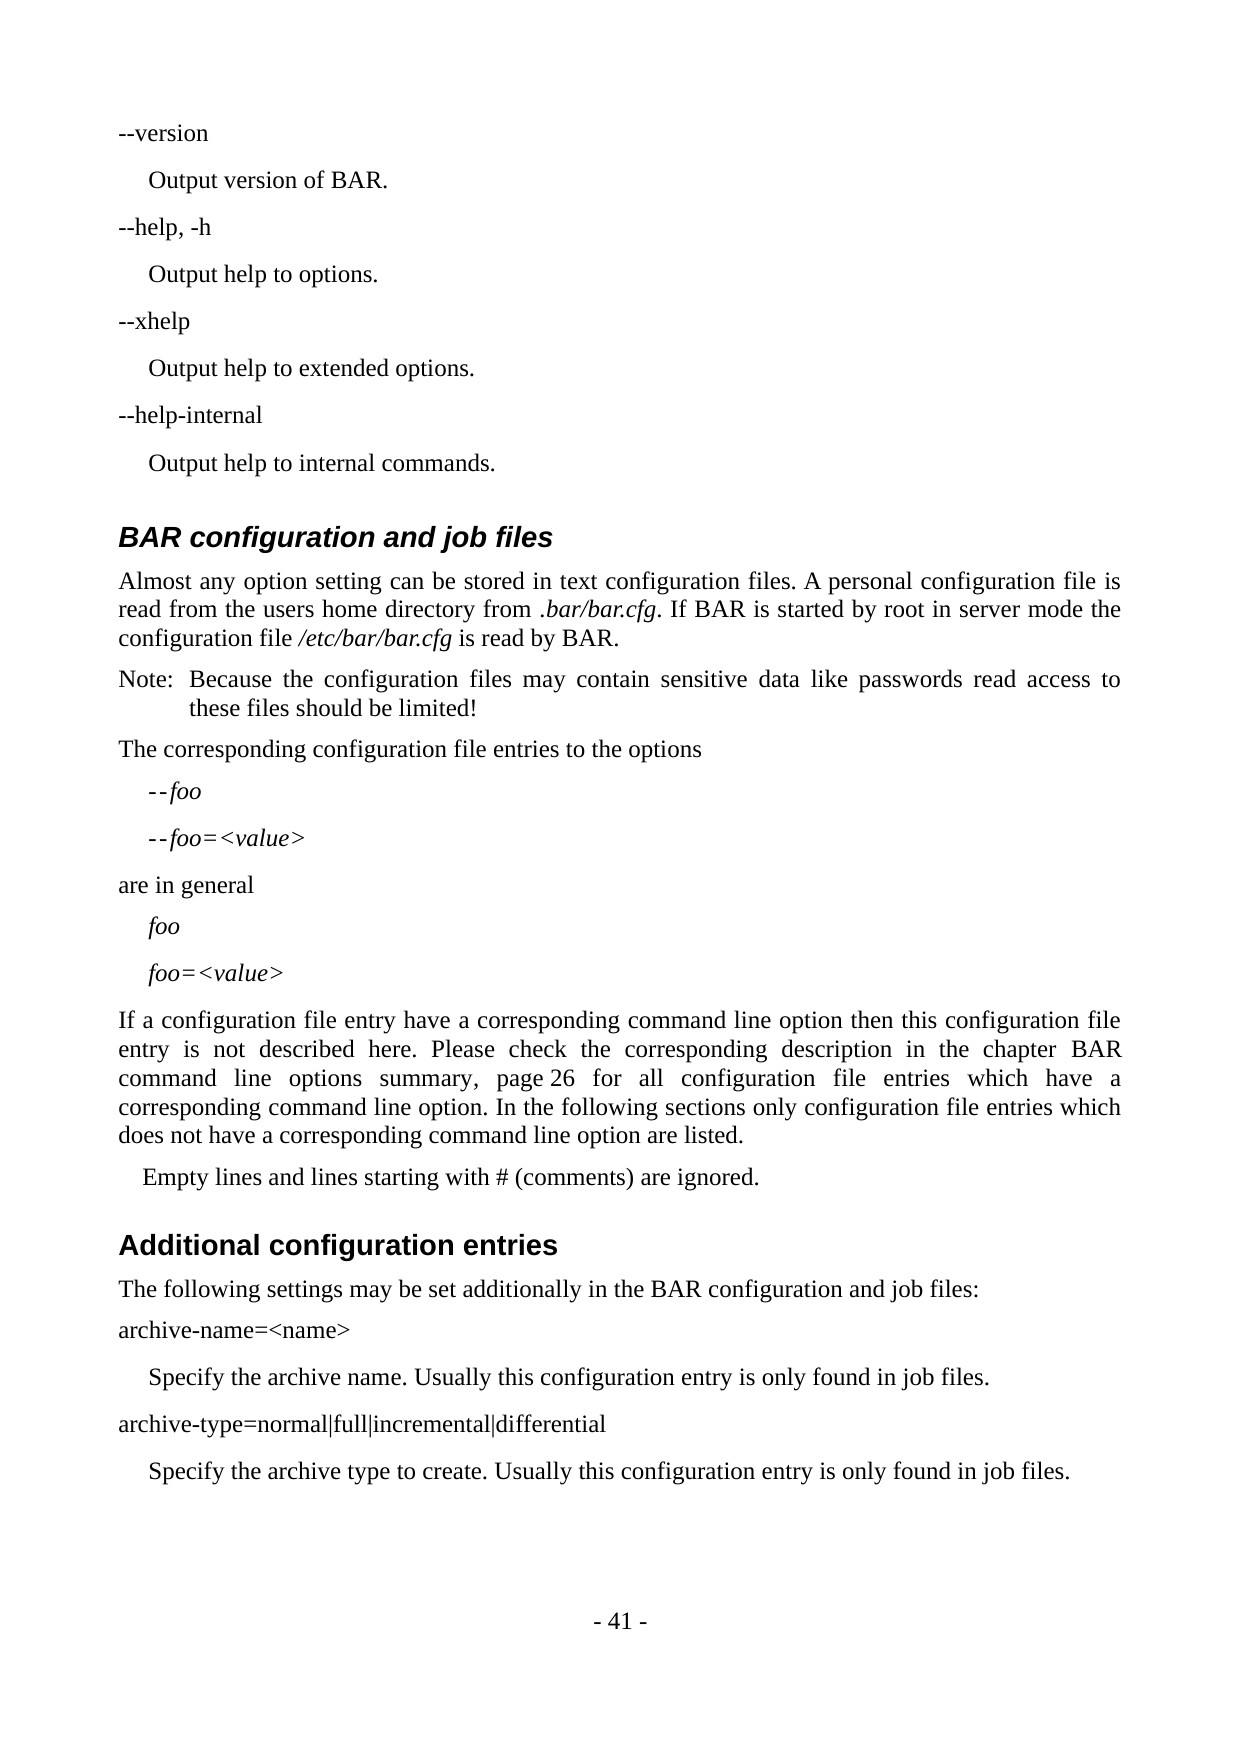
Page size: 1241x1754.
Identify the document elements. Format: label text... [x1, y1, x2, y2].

text foo=<value> [148, 958, 1122, 987]
text Output version of BAR. [148, 165, 1122, 194]
title archive-name=<name> [118, 1315, 1122, 1344]
text foo [148, 911, 1122, 940]
subtitle BAR configuration and job files [118, 520, 1122, 553]
text The following settings may be set additionally in the BAR configuration and job files: [118, 1274, 1122, 1303]
text Specify the archive name. Usually this configuration entry is only found in job files. [148, 1362, 1122, 1391]
title --xhelp [118, 306, 1122, 335]
title --version [118, 118, 1122, 147]
title archive-type=normal|full|incremental|differential [118, 1409, 1122, 1438]
text are in general [118, 870, 1122, 899]
text ‑‑foo [148, 776, 1122, 804]
title --help-internal [118, 401, 1122, 429]
text Output help to options. [148, 259, 1122, 288]
text Output help to internal commands. [148, 448, 1122, 476]
text The corresponding configuration file entries to the options [118, 734, 1122, 763]
text Note: Because the configuration files may contain sensitive data like passwords read access to these files should be limited! [118, 664, 1122, 722]
text If a configuration file entry have a corresponding command line option then this configuration file entry is not described here. Please check the corresponding description in the chapter BAR command line options summary, page 26 for all configuration file entries which have a corresponding command line option. In the following sections only configuration file entries which does not have a corresponding command line option are listed. [118, 1005, 1122, 1149]
text Specify the archive type to create. Usually this configuration entry is only found in job files. [148, 1456, 1122, 1485]
text ‑‑foo=<value> [148, 823, 1122, 852]
text Empty lines and lines starting with # (comments) are ignored. [118, 1162, 1122, 1190]
title --help, -h [118, 212, 1122, 241]
subtitle Additional configuration entries [118, 1228, 1122, 1261]
text Output help to extended options. [148, 353, 1122, 382]
text Almost any option setting can be stored in text configuration files. A personal configuration file is read from the users home directory from .bar/bar.cfg. If BAR is started by root in server mode the configuration file /etc/bar/bar.cfg is read by BAR. [118, 566, 1122, 652]
